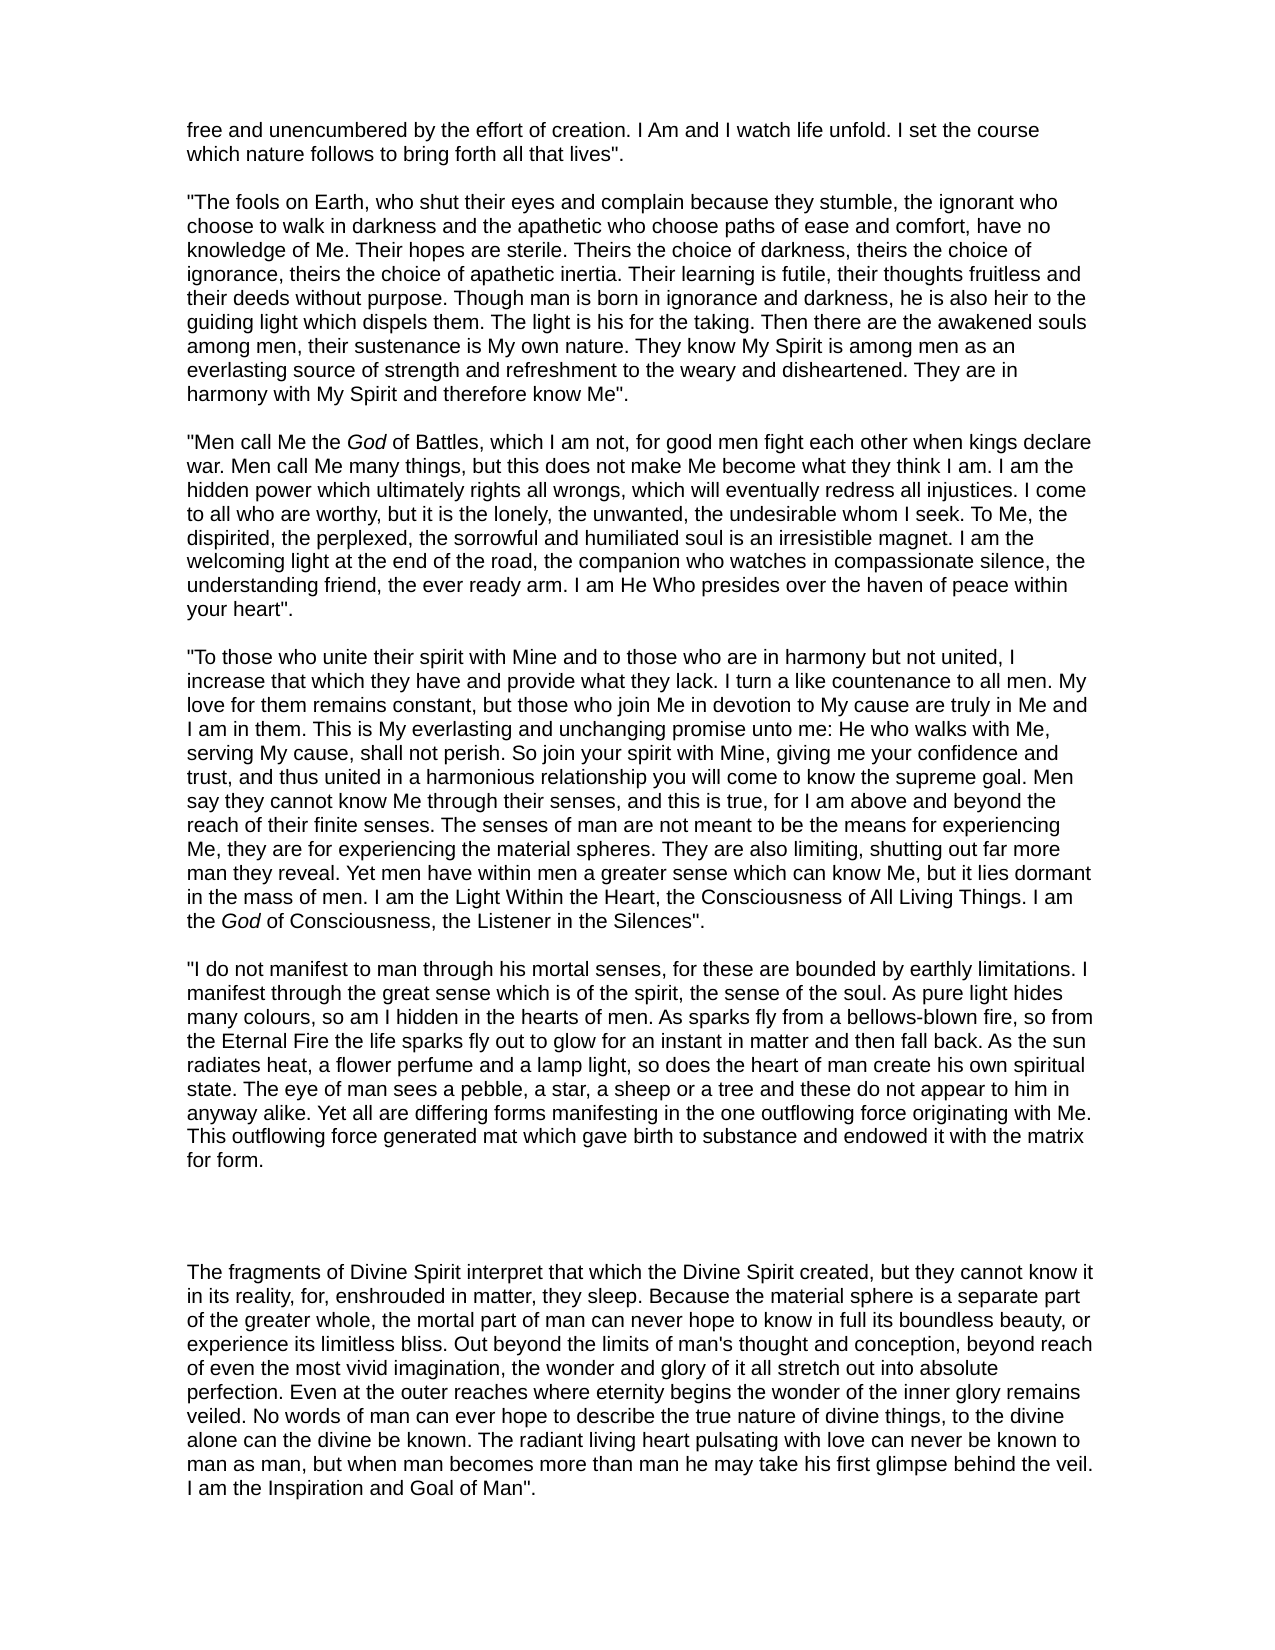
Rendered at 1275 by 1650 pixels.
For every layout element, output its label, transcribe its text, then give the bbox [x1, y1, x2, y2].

text The fragments of Divine Spirit interpret that which the Divine Spirit created, but they cannot know it in its reality, for, enshrouded in matter, they sleep. Because the material sphere is a separate part of the greater whole, the mortal part of man can never hope to know in full its boundless beauty, or experience its limitless bliss. Out beyond the limits of man's thought and conception, beyond reach of even the most vivid imagination, the wonder and glory of it all stretch out into absolute perfection. Even at the outer reaches where eternity begins the wonder of the inner glory remains veiled. No words of man can ever hope to describe the true nature of divine things, to the divine alone can the divine be known. The radiant living heart pulsating with love can never be known to man as man, but when man becomes more than man he may take his first glimpse behind the veil. I am the Inspiration and Goal of Man". [187, 1260, 1095, 1523]
text free and unencumbered by the effort of creation. I Am and I watch life unfold. I set the course which nature follows to bring forth all that lives". "The fools on Earth, who shut their eyes and complain because they stumble, the ignorant who choose to walk in darkness and the apathetic who choose paths of ease and comfort, have no knowledge of Me. Their hopes are sterile. Theirs the choice of darkness, theirs the choice of ignorance, theirs the choice of apathetic inertia. Their learning is futile, their thoughts fruitless and their deeds without purpose. Though man is born in ignorance and darkness, he is also heir to the guiding light which dispels them. The light is his for the taking. Then there are the awakened souls among men, their sustenance is My own nature. They know My Spirit is among men as an everlasting source of strength and refreshment to the weary and disheartened. They are in harmony with My Spirit and therefore know Me". "Men call Me the God of Battles, which I am not, for good men fight each other when kings declare war. Men call Me many things, but this does not make Me become what they think I am. I am the hidden power which ultimately rights all wrongs, which will eventually redress all injustices. I come to all who are worthy, but it is the lonely, the unwanted, the undesirable whom I seek. To Me, the dispirited, the perplexed, the sorrowful and humiliated soul is an irresistible magnet. I am the welcoming light at the end of the road, the companion who watches in compassionate silence, the understanding friend, the ever ready arm. I am He Who presides over the haven of peace within your heart". "To those who unite their spirit with Mine and to those who are in harmony but not united, I increase that which they have and provide what they lack. I turn a like countenance to all men. My love for them remains constant, but those who join Me in devotion to My cause are truly in Me and I am in them. This is My everlasting and unchanging promise unto me: He who walks with Me, serving My cause, shall not perish. So join your spirit with Mine, giving me your confidence and trust, and thus united in a harmonious relationship you will come to know the supreme goal. Men say they cannot know Me through their senses, and this is true, for I am above and beyond the reach of their finite senses. The senses of man are not meant to be the means for experiencing Me, they are for experiencing the material spheres. They are also limiting, shutting out far more man they reveal. Yet men have within men a greater sense which can know Me, but it lies dormant in the mass of men. I am the Light Within the Heart, the Consciousness of All Living Things. I am the God of Consciousness, the Listener in the Silences". "I do not manifest to man through his mortal senses, for these are bounded by earthly limitations. I manifest through the great sense which is of the spirit, the sense of the soul. As pure light hides many colours, so am I hidden in the hearts of men. As sparks fly from a bellows-blown fire, so from the Eternal Fire the life sparks fly out to glow for an instant in matter and then fall back. As the sun radiates heat, a flower perfume and a lamp light, so does the heart of man create his own spiritual state. The eye of man sees a pebble, a star, a sheep or a tree and these do not appear to him in anyway alike. Yet all are differing forms manifesting in the one outflowing force originating with Me. This outflowing force generated mat which gave birth to substance and endowed it with the matrix for form. [187, 118, 1095, 1172]
